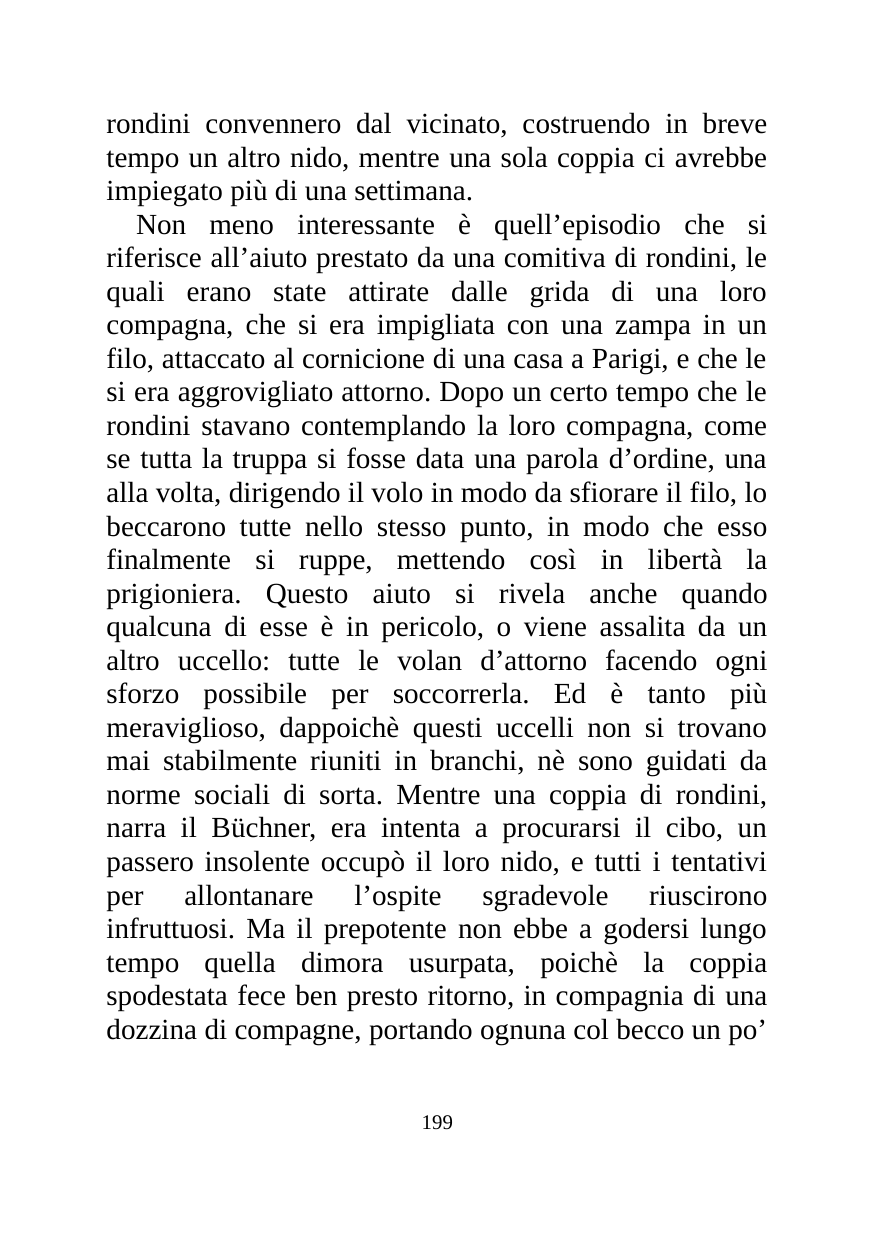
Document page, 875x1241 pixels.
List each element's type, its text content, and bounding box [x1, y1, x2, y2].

text Non meno interessante è quell’episodio che si riferisce all’aiuto prestato da una comitiva di rondini, le quali erano state attirate dalle grida di una loro compagna, che si era impigliata con una zampa in un filo, attaccato al cornicione di una casa a Parigi, e che le si era aggrovigliato attorno. Dopo un certo tempo che le rondini stavano contemplando la loro compagna, come se tutta la truppa si fosse data una parola d’ordine, una alla volta, dirigendo il volo in modo da sfiorare il filo, lo beccarono tutte nello stesso punto, in modo che esso finalmente si ruppe, mettendo così in libertà la prigioniera. Questo aiuto si rivela anche quando qualcuna di esse è in pericolo, o viene assalita da un altro uccello: tutte le volan d’attorno facendo ogni sforzo possibile per soccorrerla. Ed è tanto più meraviglioso, dappoichè questi uccelli non si trovano mai stabilmente riuniti in branchi, nè sono guidati da norme sociali di sorta. Mentre una coppia di rondini, narra il Büchner, era intenta a procurarsi il cibo, un passero insolente occupò il loro nido, e tutti i tentativi per allontanare l’ospite sgradevole riuscirono infruttuosi. Ma il prepotente non ebbe a godersi lungo tempo quella dimora usurpata, poichè la coppia spodestata fece ben presto ritorno, in compagnia di una dozzina di compagne, portando ognuna col becco un po’ [106, 207, 768, 1045]
text rondini convennero dal vicinato, costruendo in breve tempo un altro nido, mentre una sola coppia ci avrebbe impiegato più di una settimana. [106, 106, 768, 207]
